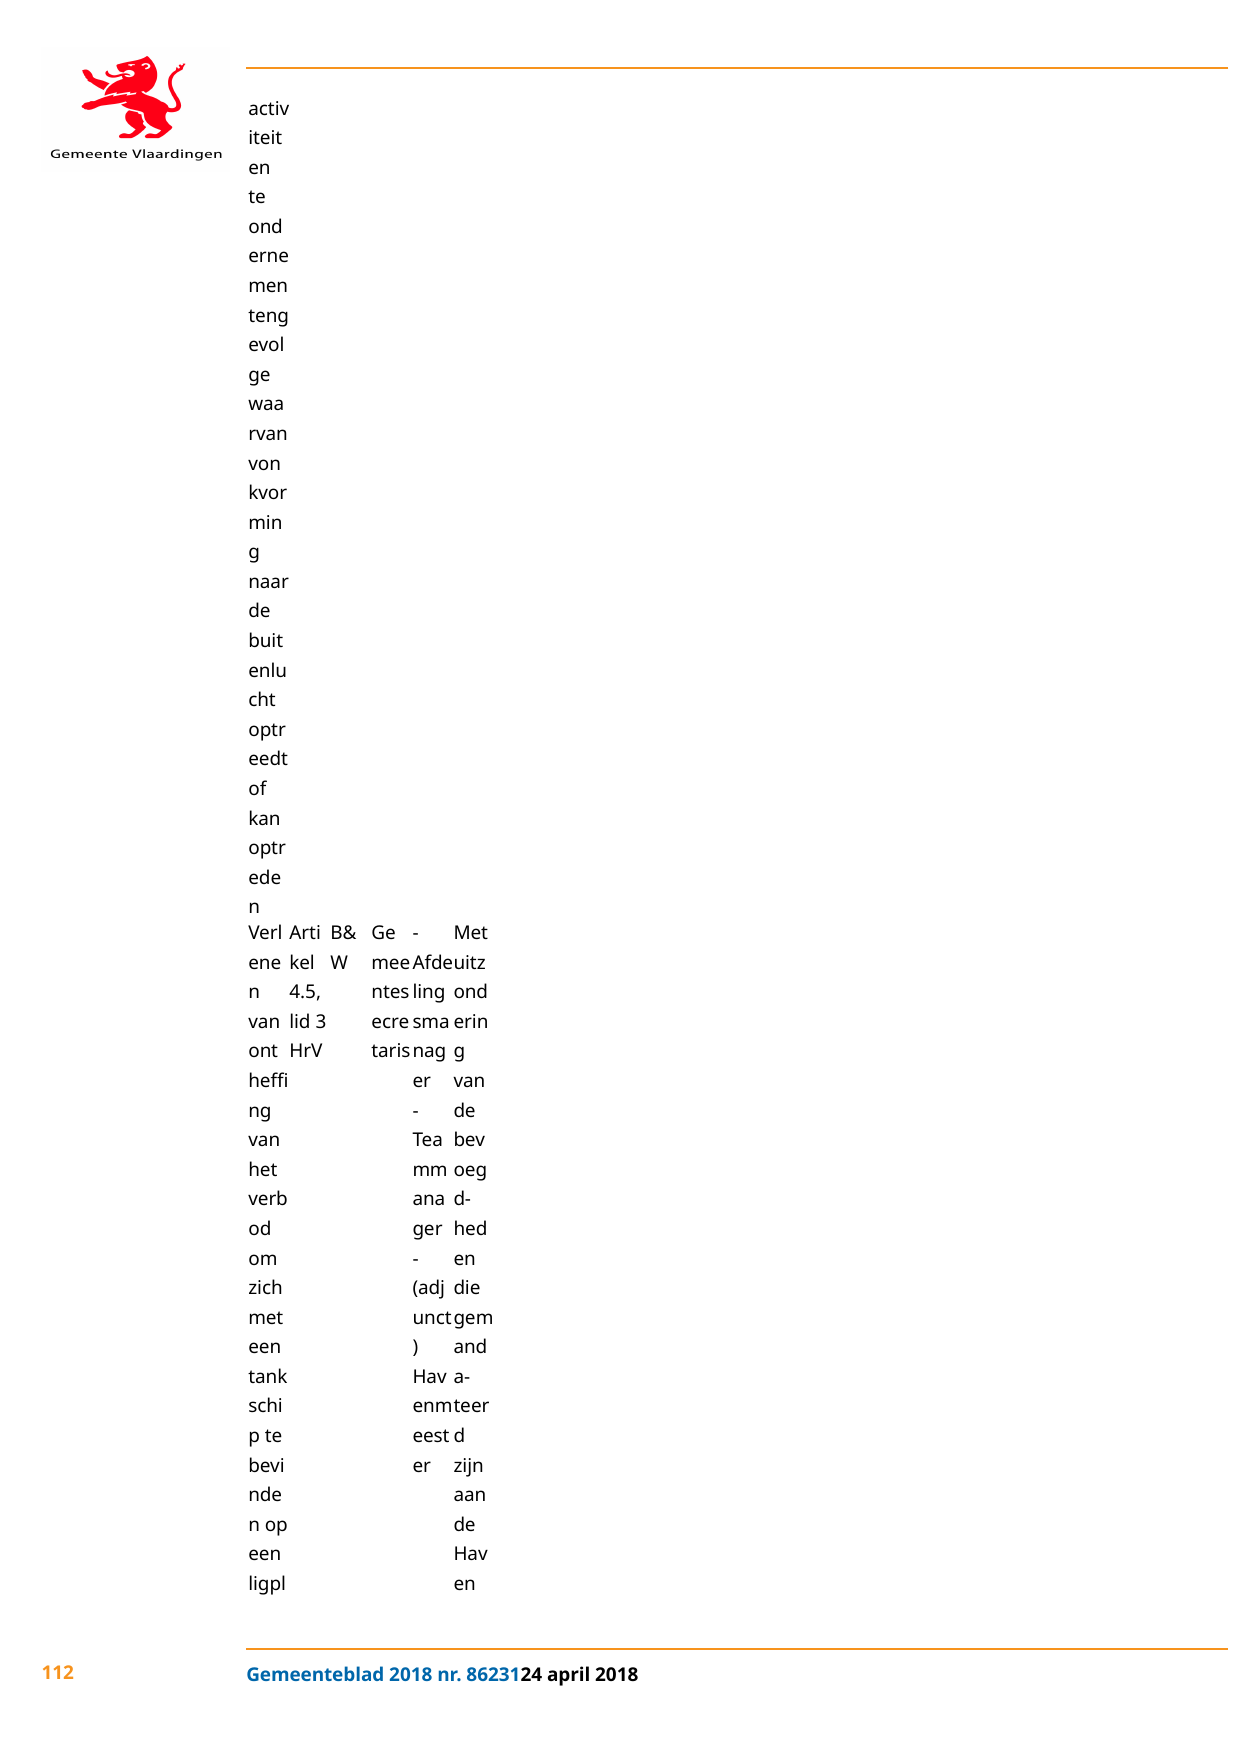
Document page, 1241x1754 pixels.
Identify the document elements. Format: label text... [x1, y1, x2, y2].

table_cell Verlenen van ontheffing van het verbod om zich met een tankschip te bevinden op een ligpl [248, 919, 289, 1596]
picture [41, 47, 231, 172]
table_cell B&W [330, 919, 371, 1596]
table_cell [412, 95, 453, 919]
table_cell [371, 95, 412, 919]
table_cell - Afdelingsmanager - Teammanager - (adjunct) Havenmeester [412, 919, 453, 1596]
table_cell activiteiten te ondernemen tengevolge waarvan vonkvorming naar de buitenlucht optreedt of kan optreden [248, 95, 289, 919]
table_cell [453, 95, 494, 919]
table_cell [330, 95, 371, 919]
table_cell Gemeentesecretaris [371, 919, 412, 1596]
table_cell [289, 95, 330, 919]
table_cell Artikel 4.5, lid 3 HrV [289, 919, 330, 1596]
table_cell Met uitzondering van de bevoegd-heden die gemanda-teerd zijn aan de Haven [453, 919, 494, 1596]
